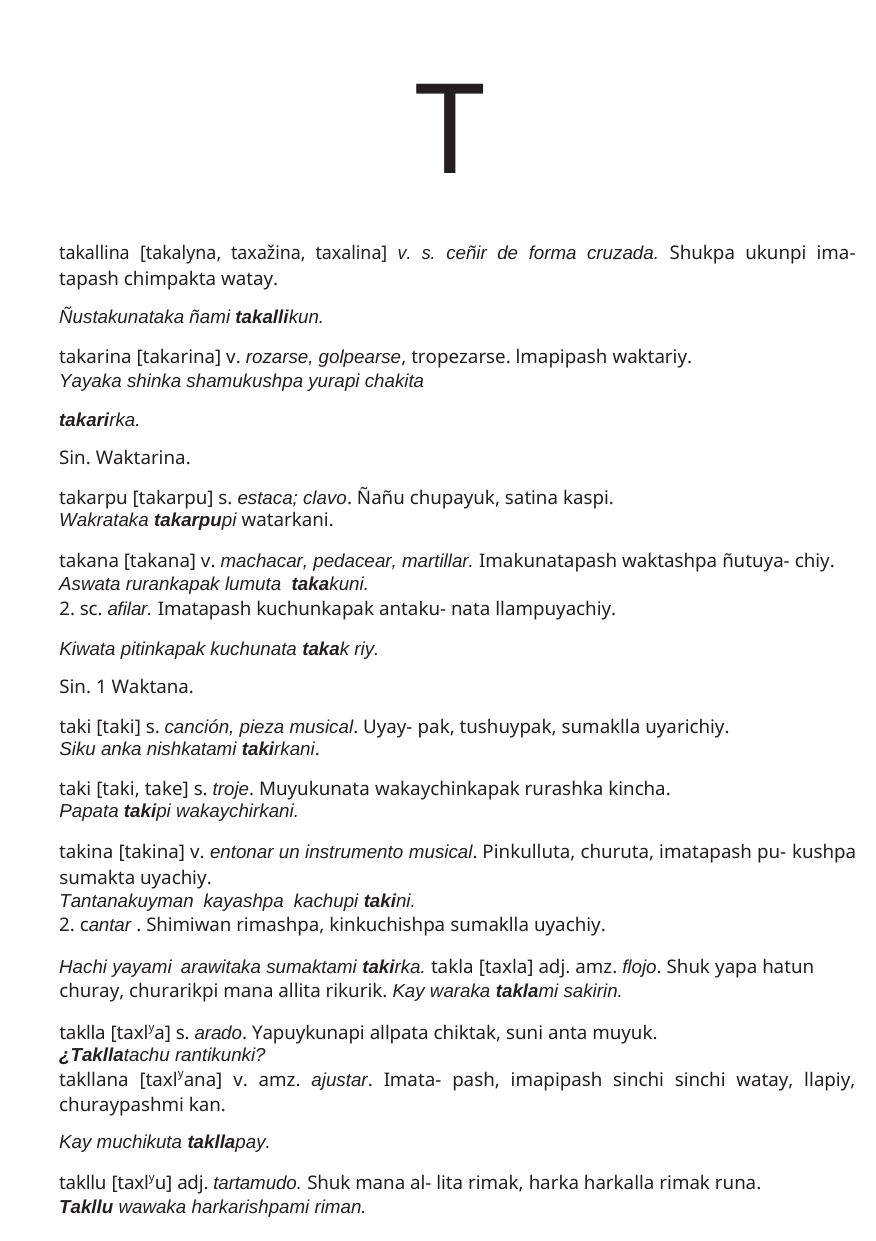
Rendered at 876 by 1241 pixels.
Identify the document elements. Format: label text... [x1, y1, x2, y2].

text Tantanakuyman kayashpa kachupi takini. [59, 889, 856, 911]
text takina [takina] v. entonar un instrumento musical. Pinkulluta, churuta, imatapash pu- kushpa sumakta uyachiy. [59, 838, 856, 889]
text takarina [takarina] v. rozarse, golpearse, tropezarse. lmapipash waktariy. [59, 344, 856, 369]
text Siku anka nishkatami takirkani. [59, 739, 856, 759]
text Kiwata pitinkapak kuchunata takak riy. [59, 637, 856, 659]
text takllana [taxlyana] v. amz. ajustar. Imata- pash, imapipash sinchi sinchi watay, llapiy, churaypashmi kan. [59, 1065, 856, 1117]
text Papata takipi wakaychirkani. [59, 801, 856, 822]
text takarpu [takarpu] s. estaca; clavo. Ñañu chupayuk, satina kaspi. [59, 485, 856, 509]
text Wakrataka takarpupi watarkani. [59, 510, 856, 531]
text Yayaka shinka shamukushpa yurapi chakita [59, 370, 856, 391]
text Sin. Waktarina. [59, 448, 856, 468]
subtitle T [44, 40, 856, 210]
text Aswata rurankapak lumuta takakuni. [59, 573, 856, 594]
text Takllu wawaka harkarishpami riman. [59, 1195, 856, 1217]
text 2. cantar . Shimiwan rimashpa, kinkuchishpa sumaklla uyachiy. [59, 911, 857, 937]
text taki [taki, take] s. troje. Muyukunata wakaychinkapak rurashka kincha. [59, 776, 856, 800]
text Kay muchikuta takllapay. [59, 1132, 856, 1153]
text taklla [taxlya] s. arado. Yapuykunapi allpata chiktak, suni anta muyuk. [59, 1020, 856, 1044]
text takana [takana] v. machacar, pedacear, martillar. Imakunatapash waktashpa ñutuya- chiy. [59, 547, 856, 573]
text takarirka. [59, 409, 856, 430]
text taki [taki] s. canción, pieza musical. Uyay- pak, tushuypak, sumaklla uyarichiy. [59, 714, 856, 738]
text Ñustakunataka ñami takallikun. [59, 307, 856, 328]
text Hachi yayami arawitaka sumaktami takirka. takla [taxla] adj. amz. flojo. Shuk yapa hatun churay, churarikpi mana allita rikurik. Kay waraka taklami sakirin. [59, 954, 856, 1003]
text ¿Takllatachu rantikunki? [59, 1044, 856, 1065]
text 2. sc. afilar. Imatapash kuchunkapak antaku- nata llampuyachiy. [59, 595, 856, 620]
text takallina [takalyna, taxažina, taxalina] v. s. ceñir de forma cruzada. Shukpa ukunpi ima- tapash chimpakta watay. [59, 239, 856, 290]
text Sin. 1 Waktana. [59, 677, 856, 697]
text takllu [taxlyu] adj. tartamudo. Shuk mana al- lita rimak, harka harkalla rimak runa. [59, 1169, 840, 1194]
